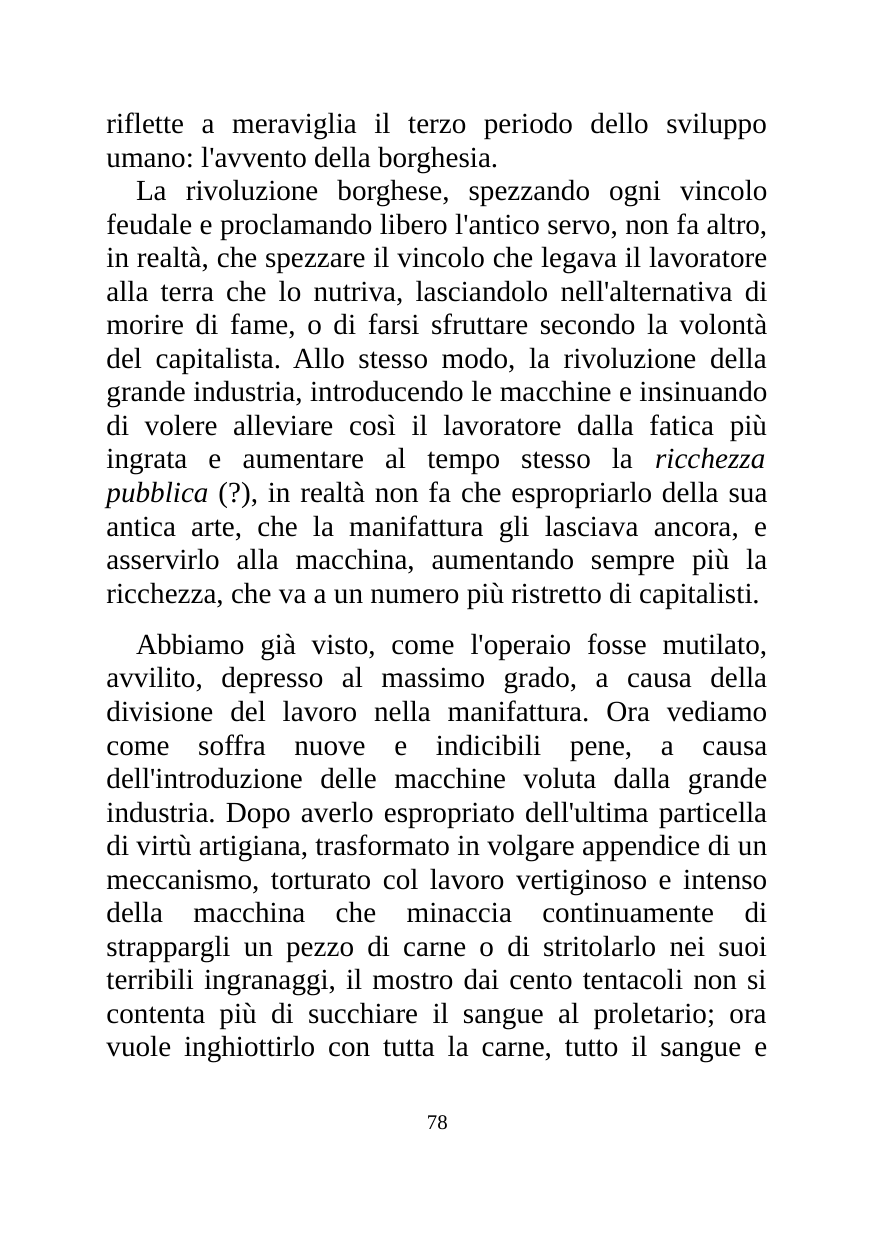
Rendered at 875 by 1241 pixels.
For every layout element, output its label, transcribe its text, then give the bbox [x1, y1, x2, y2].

text La rivoluzione borghese, spezzando ogni vincolo feudale e proclamando libero l'antico servo, non fa altro, in realtà, che spezzare il vincolo che legava il lavoratore alla terra che lo nutriva, lasciandolo nell'alternativa di morire di fame, o di farsi sfruttare secondo la volontà del capitalista. Allo stesso modo, la rivoluzione della grande industria, introducendo le macchine e insinuando di volere alleviare così il lavoratore dalla fatica più ingrata e aumentare al tempo stesso la ricchezza pubblica (?), in realtà non fa che espropriarlo della sua antica arte, che la manifattura gli lasciava ancora, e asservirlo alla macchina, aumentando sempre più la ricchezza, che va a un numero più ristretto di capitalisti. [106, 173, 768, 609]
text Abbiamo già visto, come l'operaio fosse mutilato, avvilito, depresso al massimo grado, a causa della divisione del lavoro nella manifattura. Ora vediamo come soffra nuove e indicibili pene, a causa dell'introduzione delle macchine voluta dalla grande industria. Dopo averlo espropriato dell'ultima particella di virtù artigiana, trasformato in volgare appendice di un meccanismo, torturato col lavoro vertiginoso e intenso della macchina che minaccia continuamente di strappargli un pezzo di carne o di stritolarlo nei suoi terribili ingranaggi, il mostro dai cento tentacoli non si contenta più di succhiare il sangue al proletario; ora vuole inghiottirlo con tutta la carne, tutto il sangue e [106, 627, 768, 1063]
text riflette a meraviglia il terzo periodo dello sviluppo umano: l'avvento della borghesia. [106, 106, 768, 173]
